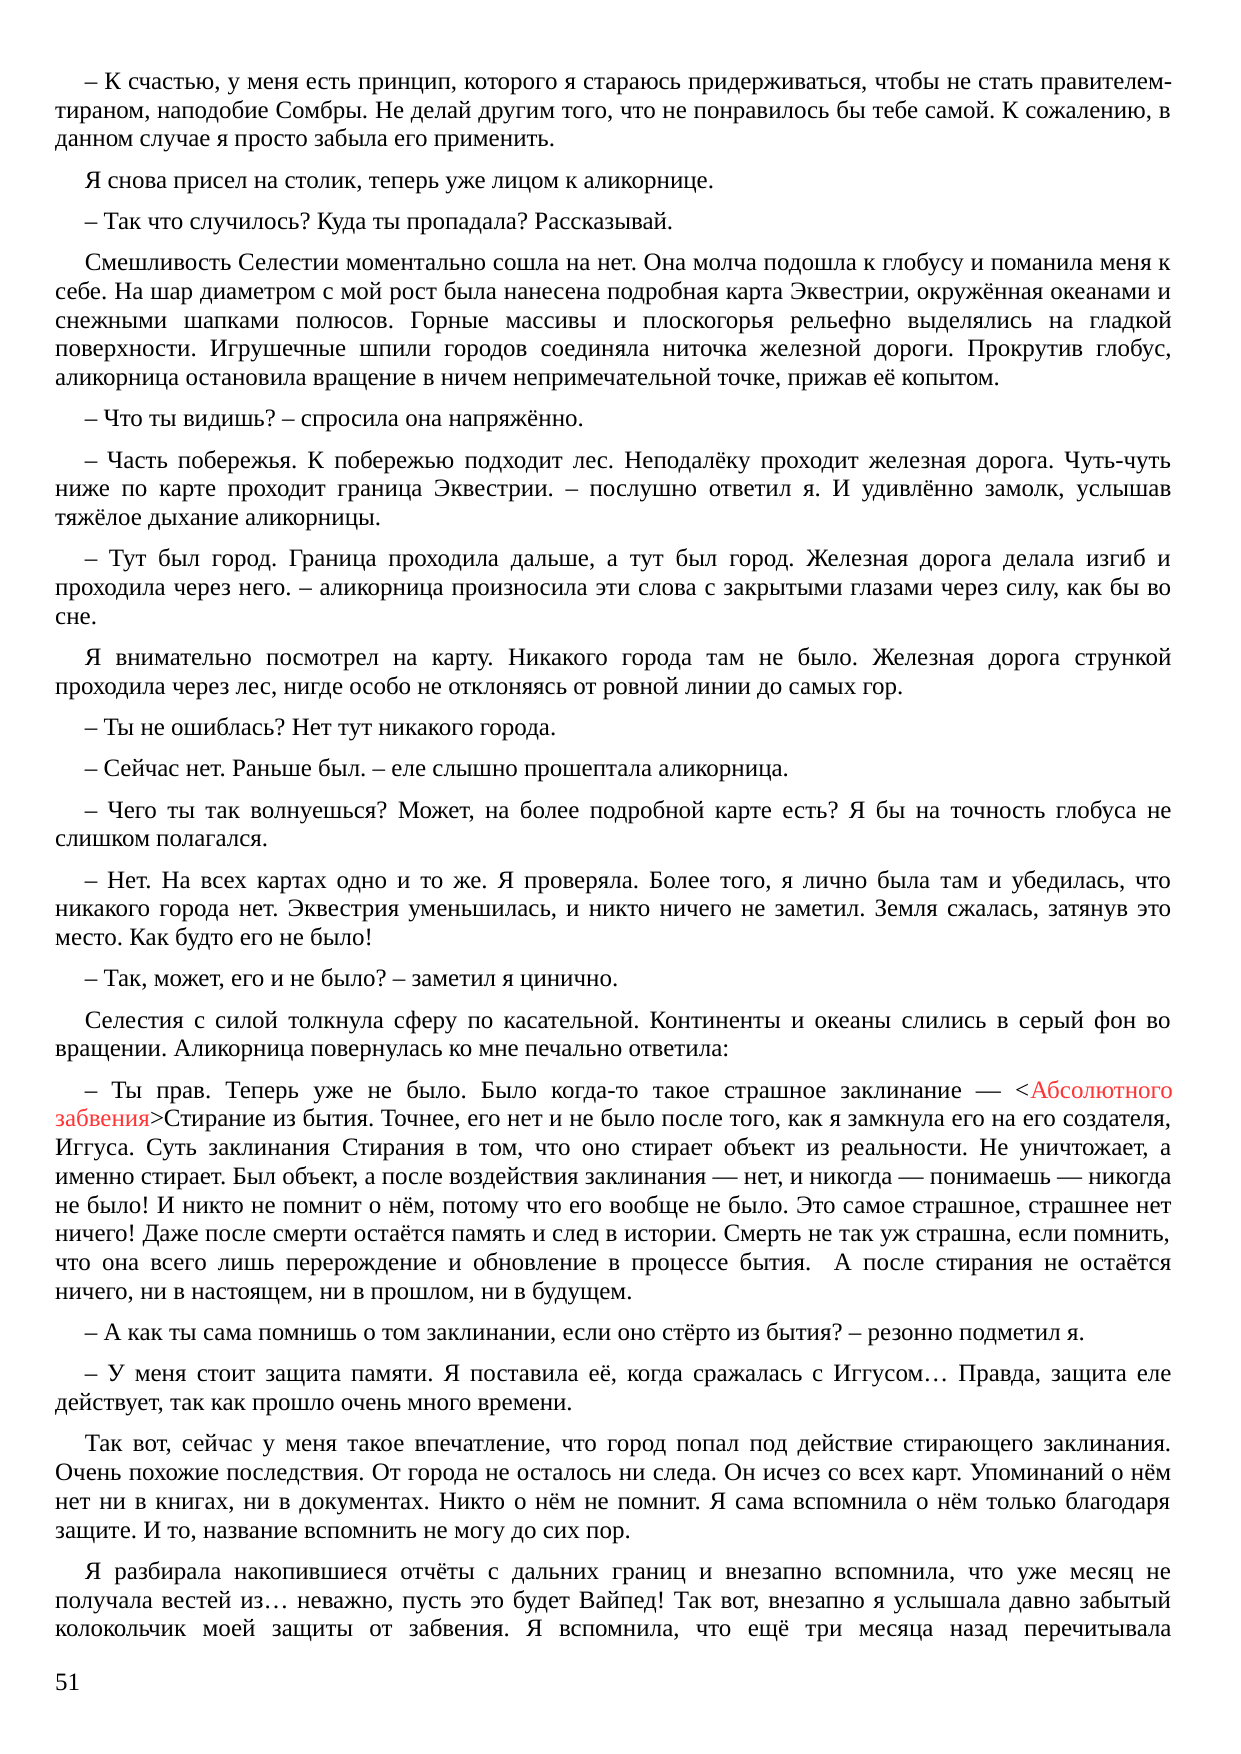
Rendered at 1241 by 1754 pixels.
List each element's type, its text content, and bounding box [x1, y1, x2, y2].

text – Часть побережья. К побережью подходит лес. Неподалёку проходит железная дорога. Чуть-чуть ниже по карте проходит граница Эквестрии. – послушно ответил я. И удивлённо замолк, услышав тяжёлое дыхание аликорницы. [55, 445, 1173, 531]
text Я разбирала накопившиеся отчёты с дальних границ и внезапно вспомнила, что уже месяц не получала вестей из… неважно, пусть это будет Вайпед! Так вот, внезапно я услышала давно забытый колокольчик моей защиты от забвения. Я вспомнила, что ещё три месяца назад перечитывала [55, 1556, 1173, 1642]
text – Сейчас нет. Раньше был. – еле слышно прошептала аликорница. [55, 753, 1173, 782]
text – Тут был город. Граница проходила дальше, а тут был город. Железная дорога делала изгиб и проходила через него. – аликорница произносила эти слова с закрытыми глазами через силу, как бы во сне. [55, 543, 1173, 630]
text – К счастью, у меня есть принцип, которого я стараюсь придерживаться, чтобы не стать правителем-тираном, наподобие Сомбры. Не делай другим того, что не понравилось бы тебе самой. К сожалению, в данном случае я просто забыла его применить. [55, 66, 1173, 152]
text – У меня стоит защита памяти. Я поставила её, когда сражалась с Иггусом… Правда, защита еле действует, так как прошло очень много времени. [55, 1358, 1173, 1416]
text – Так что случилось? Куда ты пропадала? Рассказывай. [55, 206, 1173, 235]
text Я внимательно посмотрел на карту. Никакого города там не было. Железная дорога стрункой проходила через лес, нигде особо не отклоняясь от ровной линии до самых гор. [55, 642, 1173, 700]
text – Ты не ошиблась? Нет тут никакого города. [55, 712, 1173, 741]
text – Что ты видишь? – спросила она напряжённо. [55, 403, 1173, 432]
text – А как ты сама помнишь о том заклинании, если оно стёрто из бытия? – резонно подметил я. [55, 1317, 1173, 1346]
text – Нет. На всех картах одно и то же. Я проверяла. Более того, я лично была там и убедилась, что никакого города нет. Эквестрия уменьшилась, и никто ничего не заметил. Земля сжалась, затянув это место. Как будто его не было! [55, 865, 1173, 951]
text Селестия с силой толкнула сферу по касательной. Континенты и океаны слились в серый фон во вращении. Аликорница повернулась ко мне печально ответила: [55, 1005, 1173, 1062]
text – Чего ты так волнуешься? Может, на более подробной карте есть? Я бы на точность глобуса не слишком полагался. [55, 795, 1173, 852]
text Так вот, сейчас у меня такое впечатление, что город попал под действие стирающего заклинания. Очень похожие последствия. От города не осталось ни следа. Он исчез со всех карт. Упоминаний о нём нет ни в книгах, ни в документах. Никто о нём не помнит. Я сама вспомнила о нём только благодаря защите. И то, название вспомнить не могу до сих пор. [55, 1428, 1173, 1543]
text Смешливость Селестии моментально сошла на нет. Она молча подошла к глобусу и поманила меня к себе. На шар диаметром с мой рост была нанесена подробная карта Эквестрии, окружённая океанами и снежными шапками полюсов. Горные массивы и плоскогорья рельефно выделялись на гладкой поверхности. Игрушечные шпили городов соединяла ниточка железной дороги. Прокрутив глобус, аликорница остановила вращение в ничем непримечательной точке, прижав её копытом. [55, 247, 1173, 391]
text – Ты прав. Теперь уже не было. Было когда-то такое страшное заклинание — <Абсолютного забвения>Стирание из бытия. Точнее, его нет и не было после того, как я замкнула его на его создателя, Иггуса. Суть заклинания Стирания в том, что оно стирает объект из реальности. Не уничтожает, а именно стирает. Был объект, а после воздействия заклинания — нет, и никогда — понимаешь — никогда не было! И никто не помнит о нём, потому что его вообще не было. Это самое страшное, страшнее нет ничего! Даже после смерти остаётся память и след в истории. Смерть не так уж страшна, если помнить, что она всего лишь перерождение и обновление в процессе бытия. А после стирания не остаётся ничего, ни в настоящем, ни в прошлом, ни в будущем. [55, 1075, 1173, 1305]
text Я снова присел на столик, теперь уже лицом к аликорнице. [55, 165, 1173, 193]
text – Так, может, его и не было? – заметил я цинично. [55, 963, 1173, 992]
